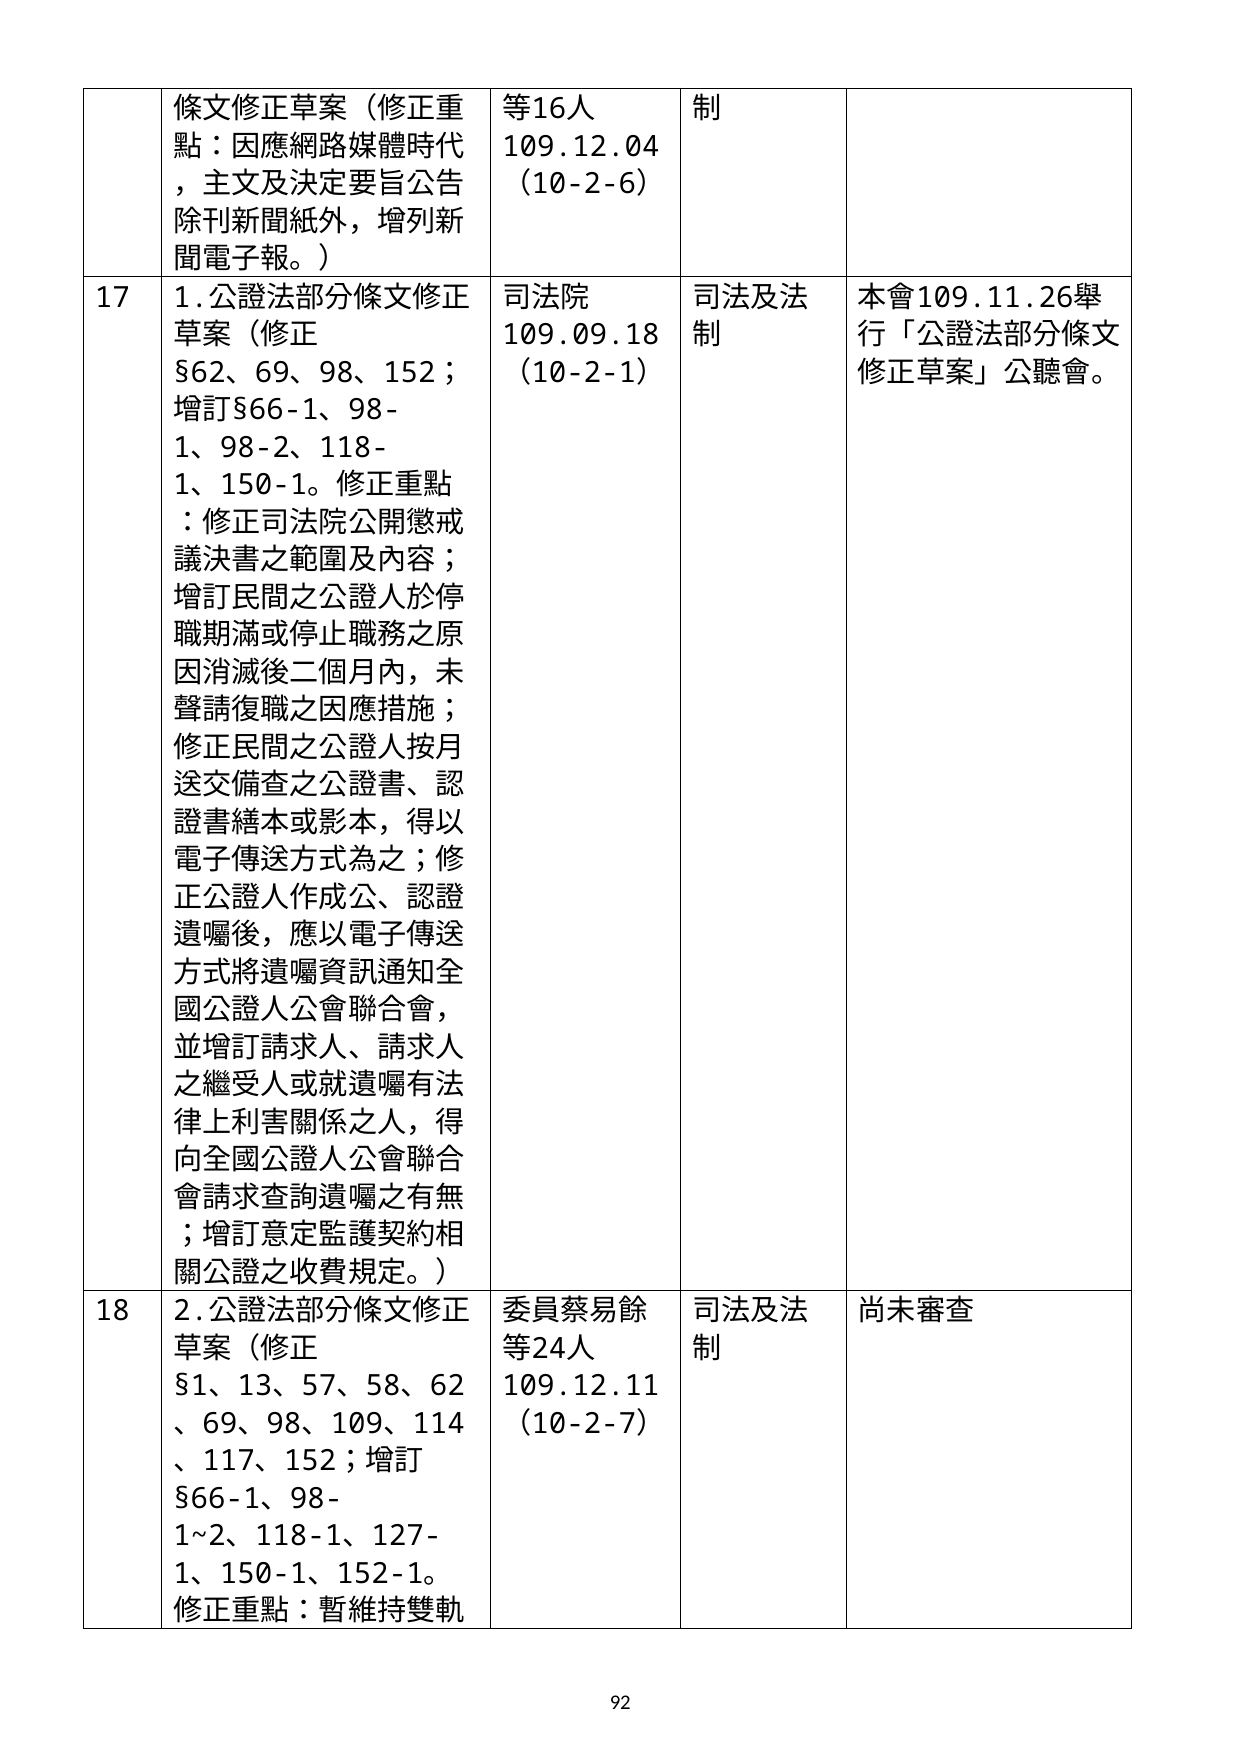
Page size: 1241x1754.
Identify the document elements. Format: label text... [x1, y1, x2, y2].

table_cell 1.公證法部分條文修正草案（修正§62、69、98、152；增訂§66-1、98-1、98-2、118-1、150-1。修正重點：修正司法院公開懲戒議決書之範圍及內容；增訂民間之公證人於停職期滿或停止職務之原因消滅後二個月內，未聲請復職之因應措施；修正民間之公證人按月送交備查之公證書、認證書繕本或影本，得以電子傳送方式為之；修正公證人作成公、認證遺囑後，應以電子傳送方式將遺囑資訊通知全國公證人公會聯合會，並增訂請求人、請求人之繼受人或就遺囑有法律上利害關係之人，得向全國公證人公會聯合會請求查詢遺囑之有無；增訂意定監護契約相關公證之收費規定。） [162, 277, 490, 1290]
table_cell [847, 89, 1131, 276]
table_cell 18 [84, 1291, 161, 1628]
table_cell 等16人 109.12.04 （10-2-6） [491, 89, 680, 276]
table_cell 2.公證法部分條文修正草案（修正§1、13、57、58、62、69、98、109、114、117、152；增訂§66-1、98-1~2、118-1、127-1、150-1、152-1。修正重點：暫維持雙軌 [162, 1291, 490, 1628]
table_cell 司法及法制 [681, 277, 846, 1290]
table_cell 17 [84, 277, 161, 1290]
table_cell 制 [681, 89, 846, 276]
table_cell 司法及法制 [681, 1291, 846, 1628]
table_cell 條文修正草案（修正重點：因應網路媒體時代，主文及決定要旨公告除刊新聞紙外，增列新聞電子報。） [162, 89, 490, 276]
table_cell 委員蔡易餘等24人 109.12.11 （10-2-7） [491, 1291, 680, 1628]
table_cell 司法院 109.09.18 （10-2-1） [491, 277, 680, 1290]
table_cell [84, 89, 161, 276]
table_cell 尚未審查 [847, 1291, 1131, 1628]
table_cell 本會109.11.26舉行「公證法部分條文修正草案」公聽會。 [847, 277, 1131, 1290]
